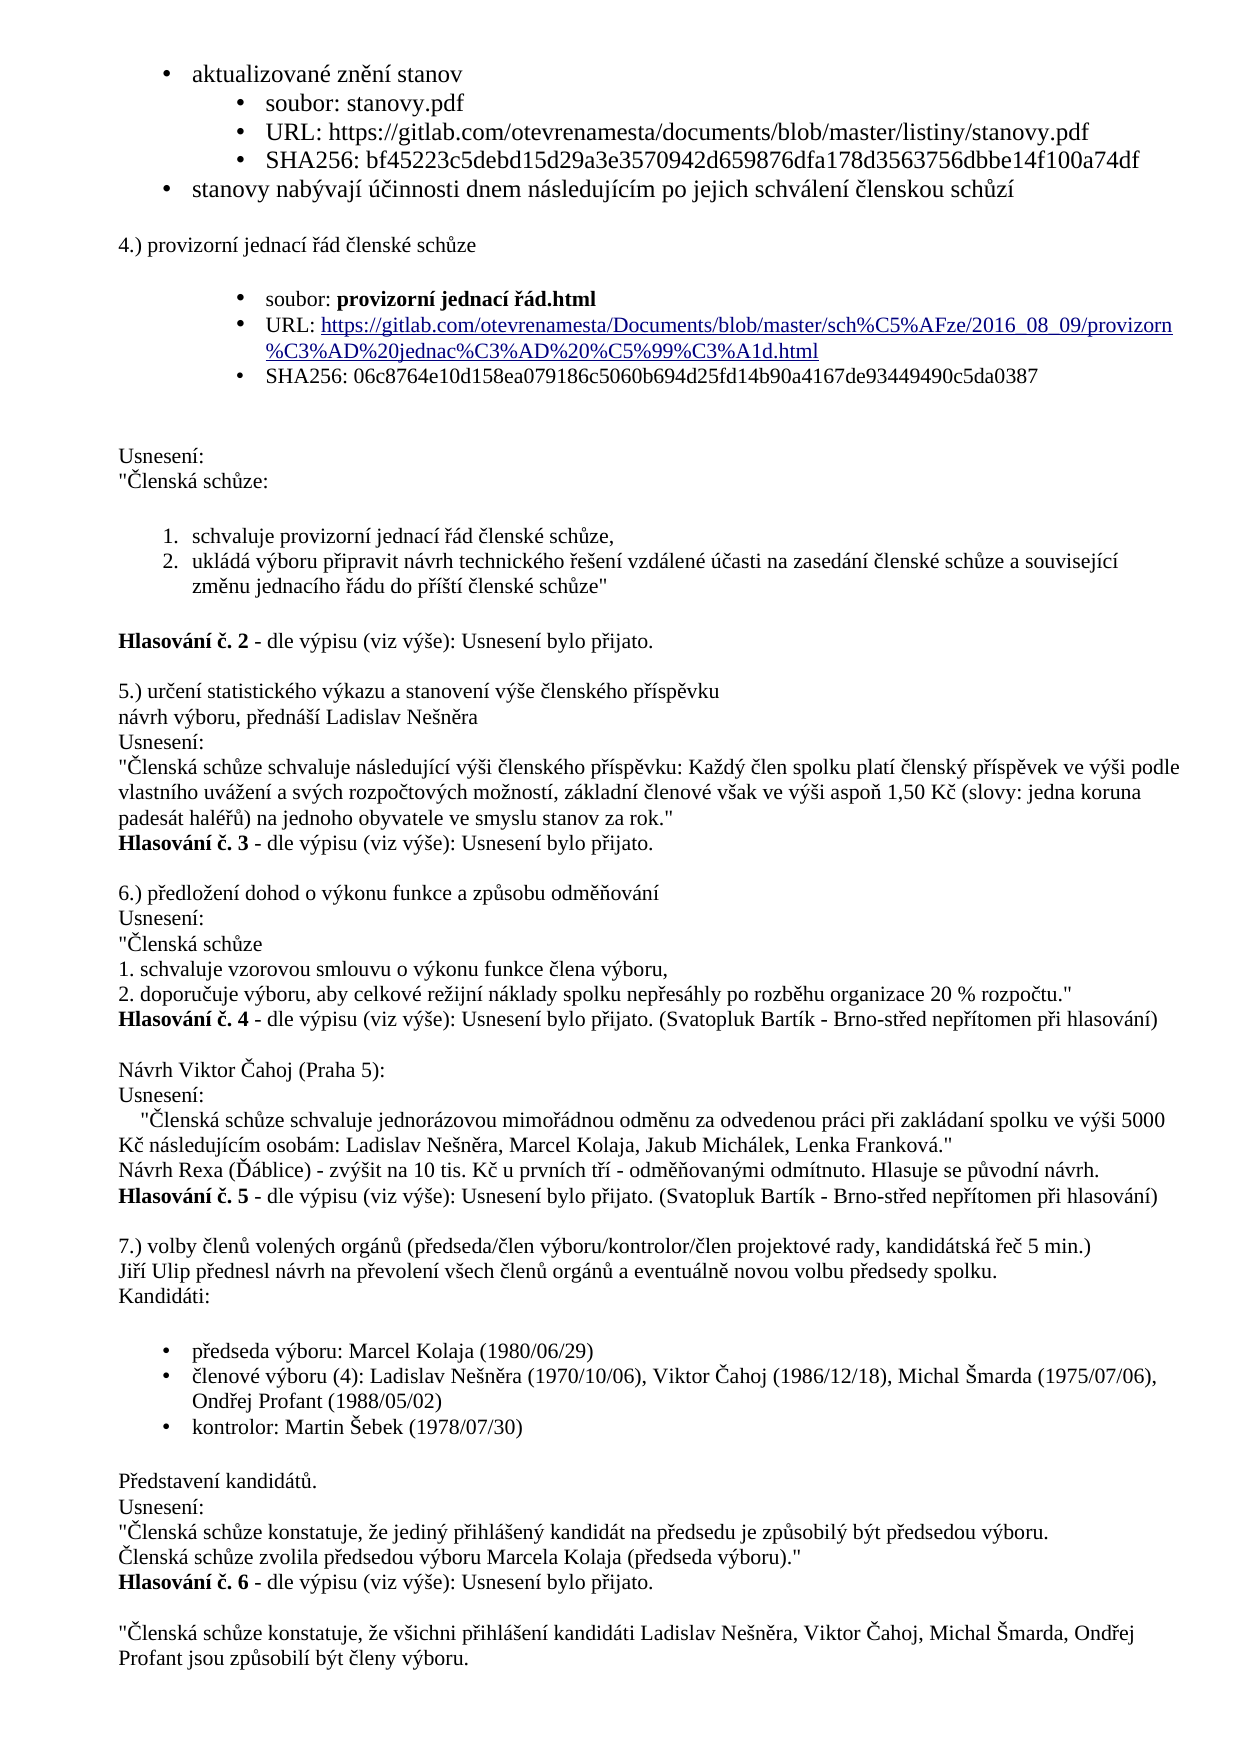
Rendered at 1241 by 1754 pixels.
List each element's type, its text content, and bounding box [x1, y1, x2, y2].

list předseda výboru: Marcel Kolaja (1980/06/29) [162, 1338, 1181, 1363]
list stanovy nabývají účinnosti dnem následujícím po jejich schválení členskou schůzí [162, 174, 1181, 203]
list ukládá výboru připravit návrh technického řešení vzdálené účasti na zasedání členské schůze a související změnu jednacího řádu do příští členské schůze" [162, 548, 1181, 598]
list URL: https://gitlab.com/otevrenamesta/documents/blob/master/listiny/stanovy.pdf [236, 117, 1181, 145]
list soubor: stanovy.pdf [236, 88, 1181, 117]
list kontrolor: Martin Šebek (1978/07/30) [162, 1414, 1181, 1439]
list SHA256: bf45223c5debd15d29a3e3570942d659876dfa178d3563756dbbe14f100a74df [236, 145, 1181, 174]
list členové výboru (4): Ladislav Nešněra (1970/10/06), Viktor Čahoj (1986/12/18), Michal Šmarda (1975/07/06), Ondřej Profant (1988/05/02) [162, 1363, 1181, 1414]
text 4.) provizorní jednací řád členské schůze [118, 232, 1181, 257]
text Usnesení: "Členská schůze: [118, 418, 1181, 493]
list soubor: provizorní jednací řád.html [236, 286, 1181, 312]
list aktualizované znění stanov [162, 59, 1181, 88]
list schvaluje provizorní jednací řád členské schůze, [162, 523, 1181, 548]
text Představení kandidátů. Usnesení: "Členská schůze konstatuje, že jediný přihlášený kandidát na předsedu je způsobilý být předsedou výboru. Členská schůze zvolila předsedou výboru Marcela Kolaja (předseda výboru)." Hlasování č. 6 - dle výpisu (viz výše): Usnesení bylo přijato. "Členská schůze konstatuje, že všichni přihlášení kandidáti Ladislav Nešněra, Viktor Čahoj, Michal Šmarda, Ondřej Profant jsou způsobilí být členy výboru. [118, 1468, 1181, 1670]
list SHA256: 06c8764e10d158ea079186c5060b694d25fd14b90a4167de93449490c5da0387 [236, 363, 1181, 388]
text Hlasování č. 2 - dle výpisu (viz výše): Usnesení bylo přijato. 5.) určení statistického výkazu a stanovení výše členského příspěvku návrh výboru, přednáší Ladislav Nešněra Usnesení: "Členská schůze schvaluje následující výši členského příspěvku: Každý člen spolku platí členský příspěvek ve výši podle vlastního uvážení a svých rozpočtových možností, základní členové však ve výši aspoň 1,50 Kč (slovy: jedna koruna padesát haléřů) na jednoho obyvatele ve smyslu stanov za rok." Hlasování č. 3 - dle výpisu (viz výše): Usnesení bylo přijato. 6.) předložení dohod o výkonu funkce a způsobu odměňování Usnesení: "Členská schůze 1. schvaluje vzorovou smlouvu o výkonu funkce člena výboru, 2. doporučuje výboru, aby celkové režijní náklady spolku nepřesáhly po rozběhu organizace 20 % rozpočtu." Hlasování č. 4 - dle výpisu (viz výše): Usnesení bylo přijato. (Svatopluk Bartík - Brno-střed nepřítomen při hlasování) Návrh Viktor Čahoj (Praha 5): Usnesení: "Členská schůze schvaluje jednorázovou mimořádnou odměnu za odvedenou práci při zakládaní spolku ve výši 5000 Kč následujícím osobám: Ladislav Nešněra, Marcel Kolaja, Jakub Michálek, Lenka Franková." Návrh Rexa (Ďáblice) - zvýšit na 10 tis. Kč u prvních tří - odměňovanými odmítnuto. Hlasuje se původní návrh. Hlasování č. 5 - dle výpisu (viz výše): Usnesení bylo přijato. (Svatopluk Bartík - Brno-střed nepřítomen při hlasování) 7.) volby členů volených orgánů (předseda/člen výboru/kontrolor/člen projektové rady, kandidátská řeč 5 min.) Jiří Ulip přednesl návrh na převolení všech členů orgánů a eventuálně novou volbu předsedy spolku. Kandidáti: [118, 628, 1181, 1309]
list URL: https://gitlab.com/otevrenamesta/Documents/blob/master/sch%C5%AFze/2016_08_09/provizorn%C3%AD%20jednac%C3%AD%20%C5%99%C3%A1d.html [236, 312, 1181, 363]
